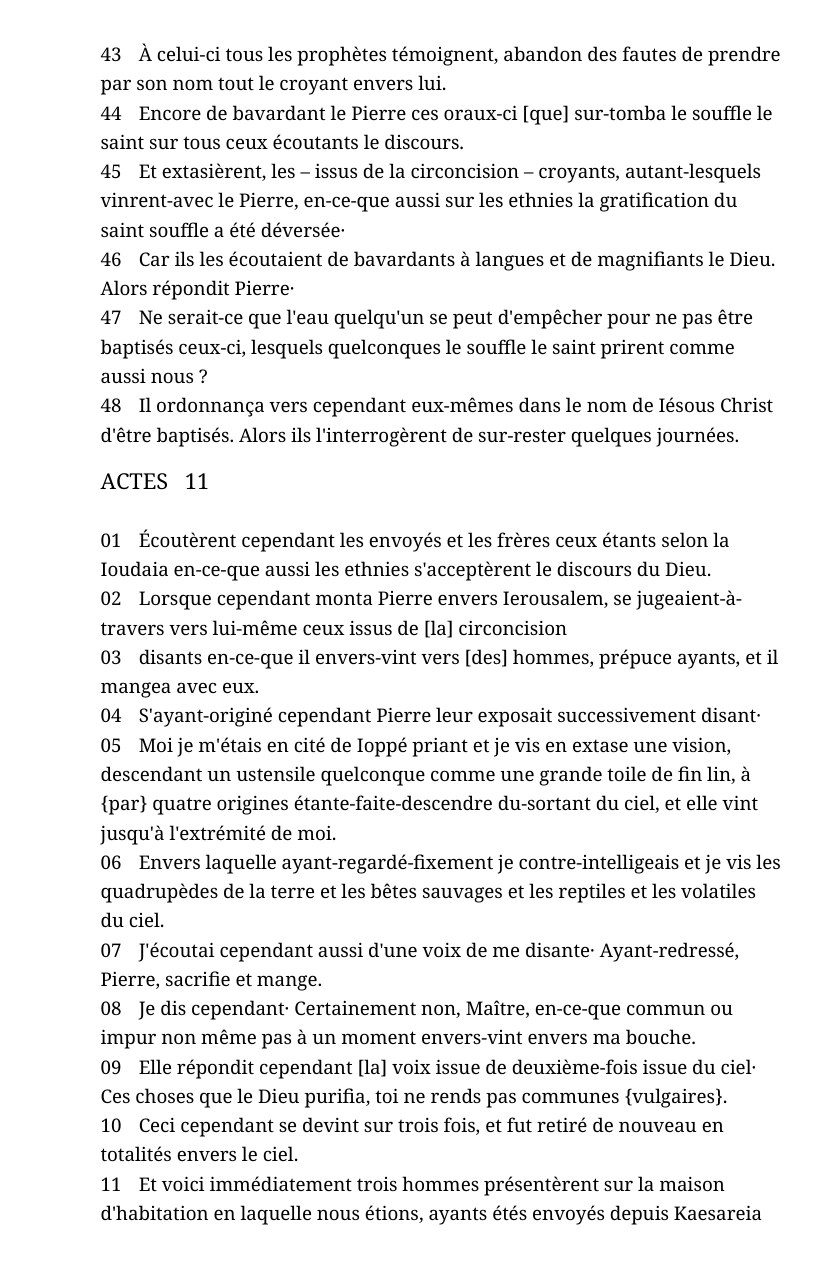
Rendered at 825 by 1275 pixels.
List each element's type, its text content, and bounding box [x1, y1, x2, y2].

text 01 Écoutèrent cependant les envoyés et les frères ceux étants selon la Ioudaia en-ce-que aussi les ethnies s'acceptèrent le discours du Dieu. 02 Lorsque cependant monta Pierre envers Ierousalem, se jugeaient-à-travers vers lui-même ceux issus de [la] circoncision 03 disants en-ce-que il envers-vint vers [des] hommes, prépuce ayants, et il mangea avec eux. 04 S'ayant-originé cependant Pierre leur exposait successivement disant· 05 Moi je m'étais en cité de Ioppé priant et je vis en extase une vision, descendant un ustensile quelconque comme une grande toile de fin lin, à {par} quatre origines étante-faite-descendre du-sortant du ciel, et elle vint jusqu'à l'extrémité de moi. 06 Envers laquelle ayant-regardé-fixement je contre-intelligeais et je vis les quadrupèdes de la terre et les bêtes sauvages et les reptiles et les volatiles du ciel. 07 J'écoutai cependant aussi d'une voix de me disante· Ayant-redressé, Pierre, sacrifie et mange. 08 Je dis cependant· Certainement non, Maître, en-ce-que commun ou impur non même pas à un moment envers-vint envers ma bouche. 09 Elle répondit cependant [la] voix issue de deuxième-fois issue du ciel· Ces choses que le Dieu purifia, toi ne rends pas communes {vulgaires}. 10 Ceci cependant se devint sur trois fois, et fut retiré de nouveau en totalités envers le ciel. 11 Et voici immédiatement trois hommes présentèrent sur la maison d'habitation en laquelle nous étions, ayants étés envoyés depuis Kaesareia [100, 500, 784, 1226]
text 43 À celui-ci tous les prophètes témoignent, abandon des fautes de prendre par son nom tout le croyant envers lui. 44 Encore de bavardant le Pierre ces oraux-ci [que] sur-tomba le souffle le saint sur tous ceux écoutants le discours. 45 Et extasièrent, les – issus de la circoncision – croyants, autant-lesquels vinrent-avec le Pierre, en-ce-que aussi sur les ethnies la gratification du saint souffle a été déversée· 46 Car ils les écoutaient de bavardants à langues et de magnifiants le Dieu. Alors répondit Pierre· 47 Ne serait-ce que l'eau quelqu'un se peut d'empêcher pour ne pas être baptisés ceux-ci, lesquels quelconques le souffle le saint prirent comme aussi nous ? 48 Il ordonnança vers cependant eux-mêmes dans le nom de Iésous Christ d'être baptisés. Alors ils l'interrogèrent de sur-rester quelques journées. [100, 41, 784, 447]
text ACTES 11 [100, 466, 784, 496]
